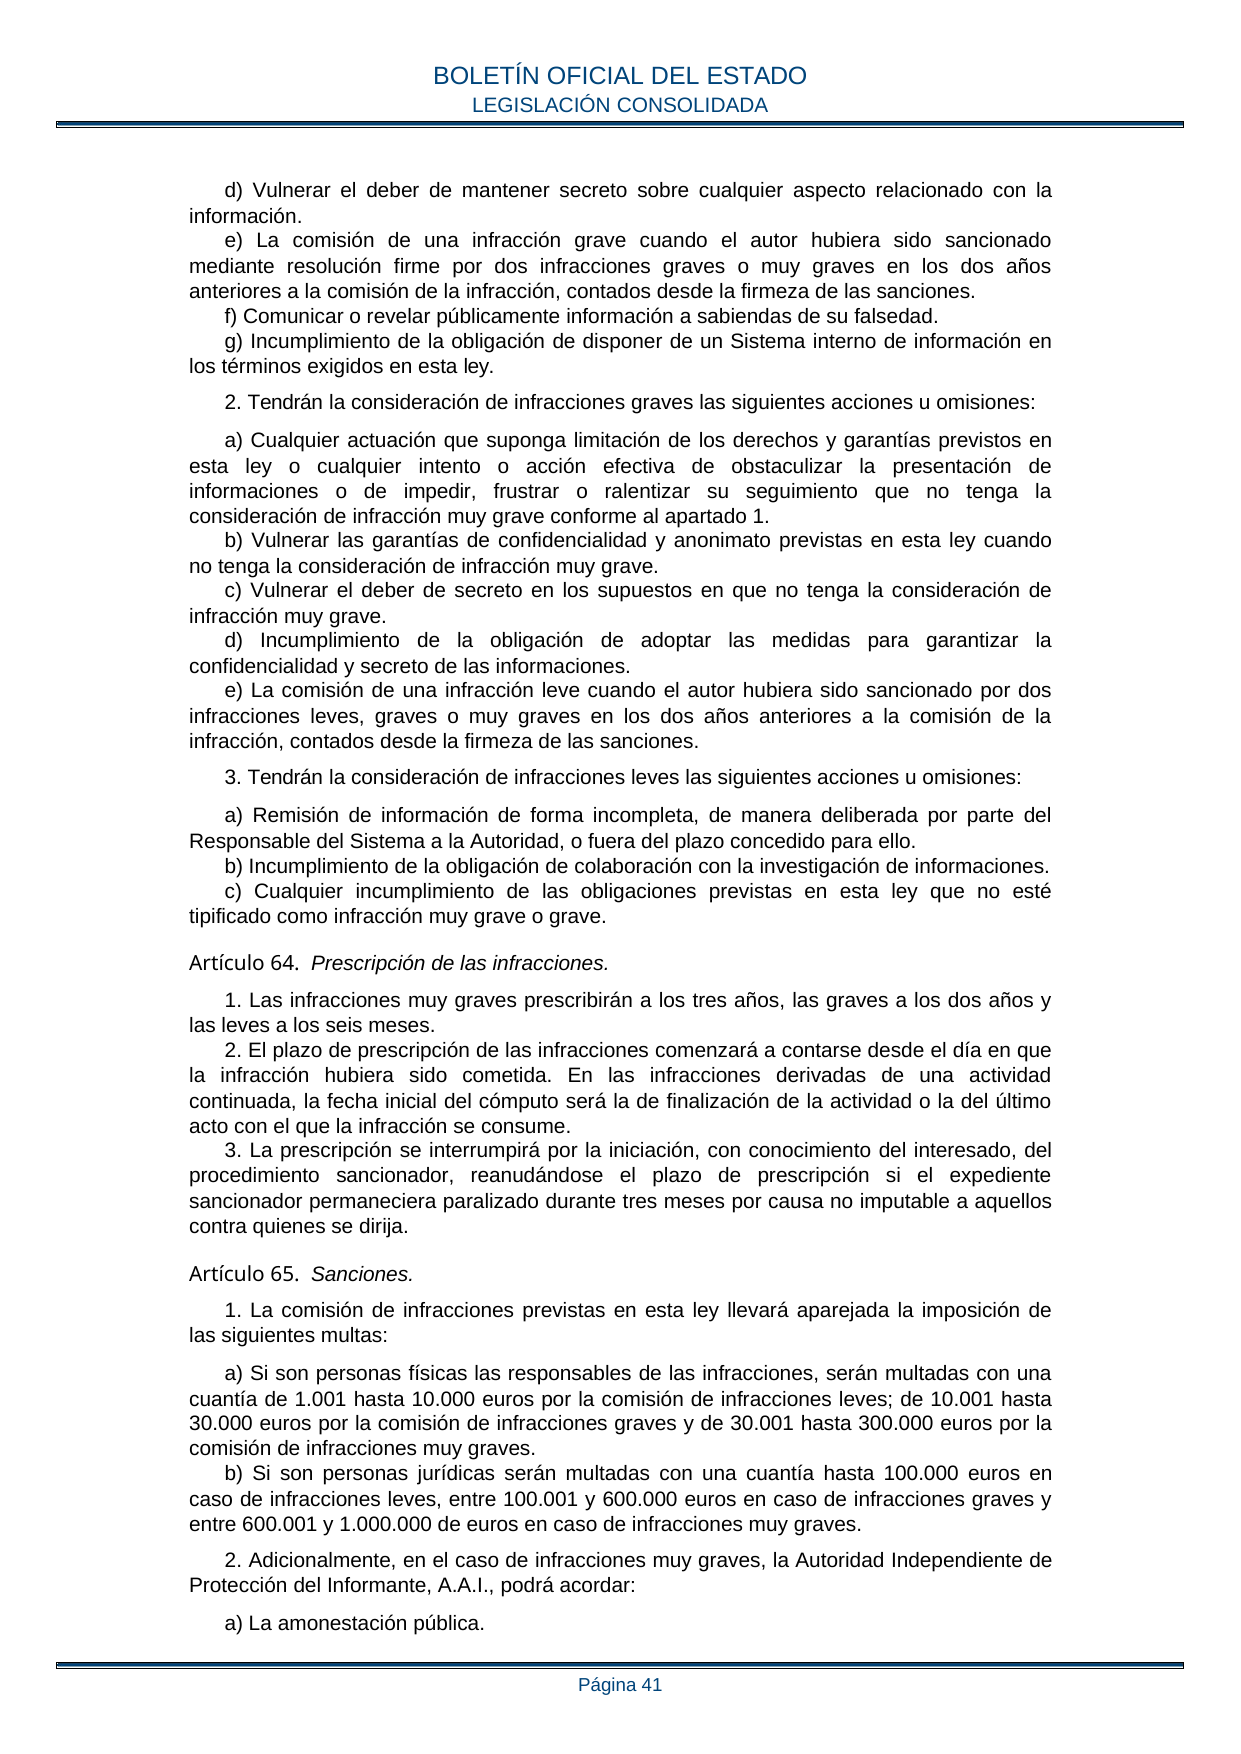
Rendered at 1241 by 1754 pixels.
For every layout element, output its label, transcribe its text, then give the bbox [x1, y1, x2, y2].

text Responsable del Sistema a la Autoridad, o fuera del plazo concedido para ello. [189, 828, 1076, 853]
text los términos exigidos en esta ley. [189, 353, 1076, 378]
text informaciones o de impedir, frustrar o ralentizar su seguimiento que no tenga la [189, 478, 1076, 503]
picture [57, 122, 1183, 127]
text acto con el que la infracción se consume. [189, 1113, 1076, 1138]
text infracción muy grave. [189, 603, 1076, 628]
text 1 [224, 984, 236, 1009]
text 3. Tendrán la consideración de infracciones leves las siguientes acciones u omisiones: [224, 761, 1047, 791]
text Artículo 65. Sanciones. [189, 1257, 442, 1287]
text Protección del Informante, A.A.I., podrá acordar: [189, 1569, 661, 1599]
text infracción, contados desde la firmeza de las sanciones. [189, 728, 1076, 753]
text . La comisión de infracciones previstas en esta ley llevará aparejada la imposición de [236, 1294, 1076, 1324]
text la infracción hubiera sido cometida. En las infracciones derivadas de una actividad [189, 1059, 1076, 1088]
text procedimiento sancionador, reanudándose el plazo de prescripción si el expediente [189, 1159, 1076, 1188]
text d) Vulnerar el deber de mantener secreto sobre cualquier aspecto relacionado con la [224, 173, 1076, 203]
text información. [189, 203, 1076, 228]
text no tenga la consideración de infracción muy grave. [189, 553, 1076, 578]
text sancionador permaneciera paralizado durante tres meses por causa no imputable a aquellos [189, 1188, 1076, 1213]
text anteriores a la comisión de la infracción, contados desde la firmeza de las sanciones. [189, 278, 1076, 303]
text . Las infracciones muy graves prescribirán a los tres años, las graves a los dos años y [236, 984, 1076, 1013]
text 1 [224, 1294, 236, 1319]
text 3 [224, 1134, 236, 1159]
text a) La amonestación pública. [224, 1607, 661, 1636]
text 2 [224, 1544, 236, 1569]
text b) Si son personas jurídicas serán multadas con una cuantía hasta 100.000 euros en [224, 1457, 1076, 1486]
text entre 600.001 y 1.000.000 de euros en caso de infracciones muy graves. [189, 1511, 1076, 1536]
text las leves a los seis meses. [189, 1009, 461, 1038]
text c) Cualquier incumplimiento de las obligaciones previstas en esta ley que no esté [224, 878, 1076, 903]
text e) La comisión de una infracción leve cuando el autor hubiera sido sancionado por dos [224, 673, 1076, 703]
text Artículo 64. Prescripción de las infracciones. [189, 947, 638, 977]
text 0.000 euros por la comisión de infracciones graves y de 30.001 hasta 300.000 euros por la [201, 1407, 1076, 1436]
text contra quienes se dirija. [189, 1213, 1076, 1238]
text a) Cualquier actuación que suponga limitación de los derechos y garantías previstos en [224, 423, 1076, 453]
text 2. Tendrán la consideración de infracciones graves las siguientes acciones u omisiones: [224, 386, 1061, 416]
text consideración de infracción muy grave conforme al apartado 1. [189, 503, 1076, 528]
text LEGISLACIÓN CONSOLIDADA [472, 89, 793, 118]
text f) Comunicar o revelar públicamente información a sabiendas de su falsedad. [224, 303, 1076, 328]
text infracciones leves, graves o muy graves en los dos años anteriores a la comisión de la [189, 703, 1076, 728]
text caso de infracciones leves, entre 100.001 y 600.000 euros en caso de infracciones graves y [189, 1486, 1076, 1511]
picture [57, 1663, 1183, 1668]
text Página 41 [578, 1670, 687, 1697]
text cuantía de 1.001 hasta 10.000 euros por la comisión de infracciones leves; de 10.001 hasta [189, 1386, 1076, 1407]
text las siguientes multas: [189, 1319, 413, 1349]
text d) Incumplimiento de la obligación de adoptar las medidas para garantizar la [224, 623, 1076, 653]
text 2 [224, 1034, 236, 1059]
text tipificado como infracción muy grave o grave. [189, 903, 1076, 928]
text BOLETÍN OFICIAL DEL ESTADO [433, 56, 832, 92]
text comisión de infracciones muy graves. [189, 1432, 561, 1461]
text b) Incumplimiento de la obligación de colaboración con la investigación de informaciones. [224, 853, 1076, 878]
text . El plazo de prescripción de las infracciones comenzará a contarse desde el día en que [236, 1034, 1076, 1059]
text . Adicionalmente, en el caso de infracciones muy graves, la Autoridad Independiente de [236, 1544, 1076, 1574]
text mediante resolución firme por dos infracciones graves o muy graves en los dos años [189, 253, 1076, 278]
text confidencialidad y secreto de las informaciones. [189, 653, 1076, 678]
text . La prescripción se interrumpirá por la iniciación, con conocimiento del interesado, del [236, 1134, 1076, 1159]
text c) Vulnerar el deber de secreto en los supuestos en que no tenga la consideración de [224, 573, 1076, 603]
text e) La comisión de una infracción grave cuando el autor hubiera sido sancionado [224, 223, 1076, 253]
text 3 [189, 1407, 201, 1432]
text a) Si son personas físicas las responsables de las infracciones, serán multadas con una [224, 1357, 1076, 1386]
text b) Vulnerar las garantías de confidencialidad y anonimato previstas en esta ley cuando [224, 523, 1076, 553]
text continuada, la fecha inicial del cómputo será la de finalización de la actividad o la del último [189, 1088, 1076, 1113]
text a) Remisión de información de forma incompleta, de manera deliberada por parte del [224, 798, 1076, 828]
text esta ley o cualquier intento o acción efectiva de obstaculizar la presentación de [189, 453, 1076, 478]
text g) Incumplimiento de la obligación de disponer de un Sistema interno de información en [224, 328, 1076, 353]
